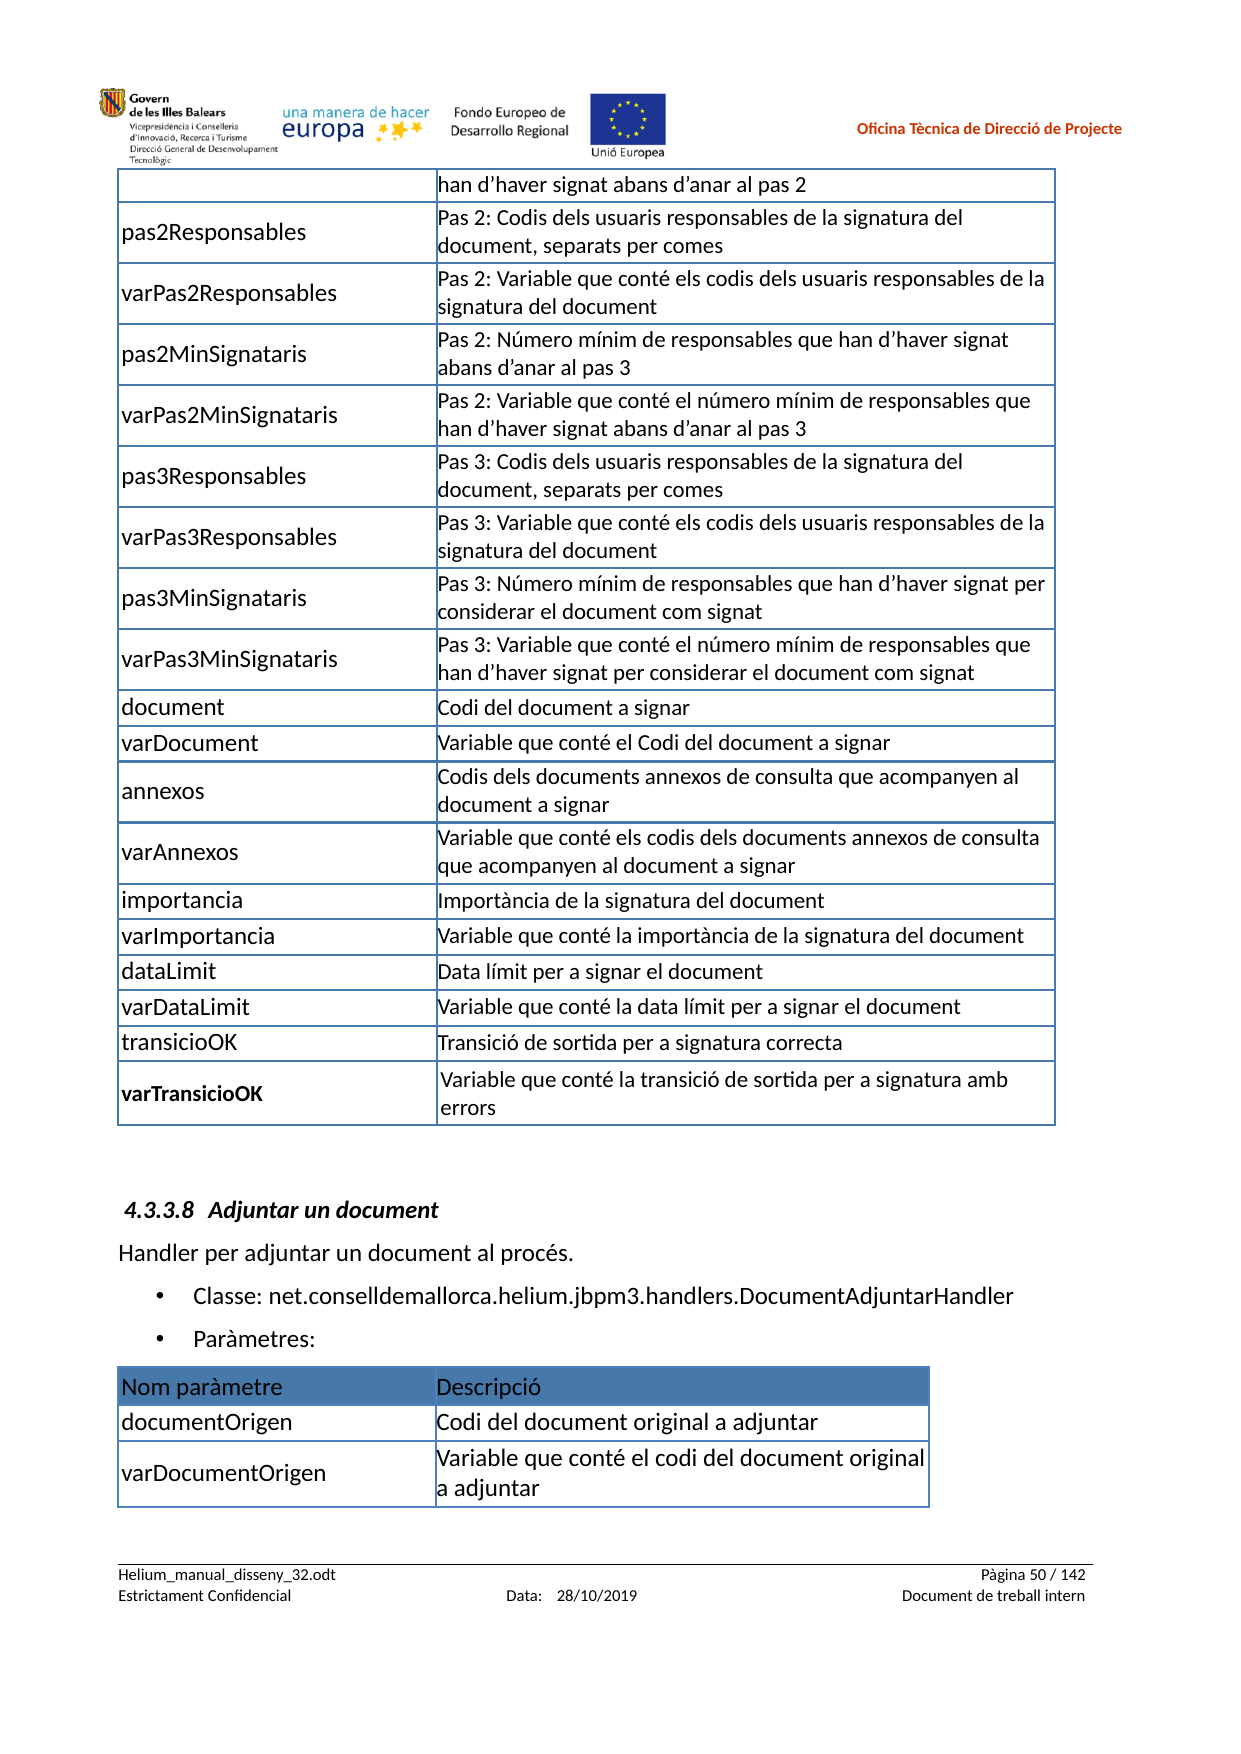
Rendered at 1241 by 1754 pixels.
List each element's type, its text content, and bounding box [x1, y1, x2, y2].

table_cell importancia [119, 885, 436, 918]
table_cell Pas 3: Codis dels usuaris responsables de la signatura del document, separats per comes [438, 447, 1054, 506]
table_cell varPas2Responsables [119, 264, 436, 323]
table_cell Transició de sortida per a signatura correcta [438, 1027, 1054, 1060]
table_cell [119, 170, 436, 201]
table_cell varDocument [119, 727, 436, 760]
subtitle Adjuntar un document [118, 1194, 1122, 1224]
table_cell Pas 3: Variable que conté els codis dels usuaris responsables de la signatura del document [438, 508, 1054, 567]
table_cell dataLimit [119, 956, 436, 989]
table_cell Data límit per a signar el document [438, 956, 1054, 989]
table_cell Pas 2: Número mínim de responsables que han d’haver signat abans d’anar al pas 3 [438, 325, 1054, 384]
table_cell Variable que conté els codis dels documents annexos de consulta que acompanyen al document a signar [438, 824, 1054, 882]
table_header Nom paràmetre [119, 1368, 435, 1404]
table_cell pas2Responsables [119, 203, 436, 262]
table_cell transicioOK [119, 1027, 436, 1060]
table_cell Variable que conté el codi del document original a adjuntar [437, 1442, 928, 1506]
table_cell varDocumentOrigen [119, 1442, 435, 1506]
table_cell Variable que conté la importància de la signatura del document [438, 920, 1054, 953]
table_cell han d’haver signat abans d’anar al pas 2 [438, 170, 1054, 201]
table_cell varPas3Responsables [119, 508, 436, 567]
text Handler per adjuntar un document al procés. [118, 1237, 1122, 1267]
table_cell varPas3MinSignataris [119, 630, 436, 689]
table_cell documentOrigen [119, 1406, 435, 1440]
list Paràmetres: [156, 1323, 1122, 1353]
table_cell varTransicioOK [119, 1062, 436, 1124]
table_cell document [119, 691, 436, 725]
table_cell Variable que conté la data límit per a signar el document [438, 991, 1054, 1024]
table_cell pas3Responsables [119, 447, 436, 506]
table_cell pas3MinSignataris [119, 569, 436, 628]
table_cell Codi del document original a adjuntar [437, 1406, 928, 1440]
table_cell Variable que conté el Codi del document a signar [438, 727, 1054, 760]
table_cell Pas 3: Variable que conté el número mínim de responsables que han d’haver signat per considerar el document com signat [438, 630, 1054, 689]
table_cell varAnnexos [119, 824, 436, 882]
table_cell Variable que conté la transició de sortida per a signatura amb errors [438, 1062, 1054, 1124]
table_cell annexos [119, 763, 436, 821]
table_header Descripció [437, 1368, 928, 1404]
table_cell Codi del document a signar [438, 691, 1054, 725]
table_cell varDataLimit [119, 991, 436, 1024]
picture [99, 87, 668, 166]
table_cell pas2MinSignataris [119, 325, 436, 384]
table_cell varPas2MinSignataris [119, 386, 436, 445]
table_cell varImportancia [119, 920, 436, 953]
table_cell Codis dels documents annexos de consulta que acompanyen al document a signar [438, 763, 1054, 821]
table_cell Pas 3: Número mínim de responsables que han d’haver signat per considerar el document com signat [438, 569, 1054, 628]
list Classe: net.conselldemallorca.helium.jbpm3.handlers.DocumentAdjuntarHandler [156, 1280, 1122, 1310]
table_cell Importància de la signatura del document [438, 885, 1054, 918]
table_cell Pas 2: Variable que conté el número mínim de responsables que han d’haver signat abans d’anar al pas 3 [438, 386, 1054, 445]
table_cell Pas 2: Codis dels usuaris responsables de la signatura del document, separats per comes [438, 203, 1054, 262]
table_cell Pas 2: Variable que conté els codis dels usuaris responsables de la signatura del document [438, 264, 1054, 323]
